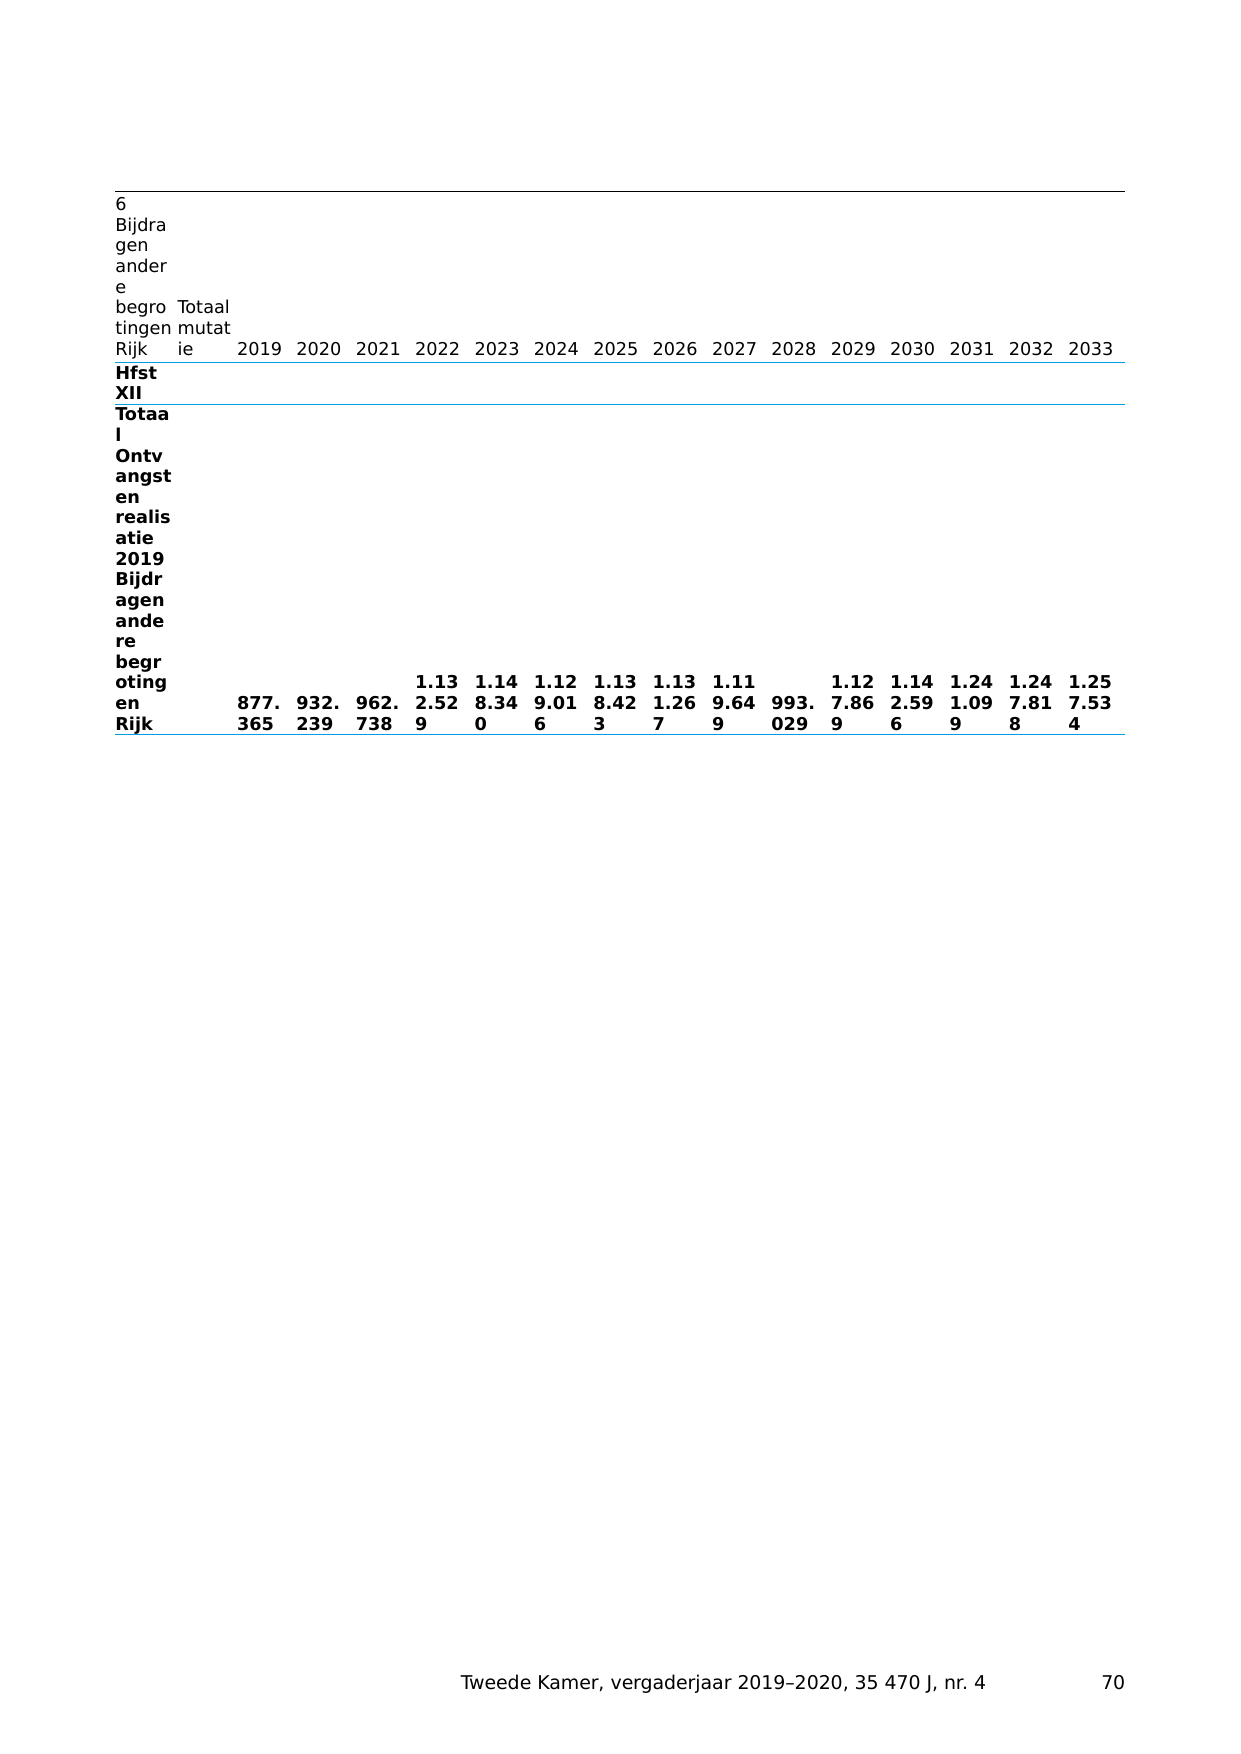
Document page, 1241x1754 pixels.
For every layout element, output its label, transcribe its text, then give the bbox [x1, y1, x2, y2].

table_cell [650, 363, 709, 404]
table_header 2025 [590, 192, 649, 362]
table_cell [175, 405, 234, 734]
table_cell [1065, 363, 1125, 404]
table_header 2029 [828, 192, 887, 362]
table_cell 962.738 [353, 405, 412, 734]
table_cell [293, 363, 353, 404]
table_cell 1.132.529 [412, 405, 471, 734]
table_cell Totaal Ontvangsten realisatie 2019 Bijdragen andere begrotingen Rijk [115, 405, 174, 734]
table_cell 1.129.016 [531, 405, 590, 734]
table_cell [412, 363, 471, 404]
table_header 6 Bijdragen andere begrotingen Rijk [115, 192, 174, 362]
table_header 2033 [1065, 192, 1125, 362]
table_cell Hfst XII [115, 363, 174, 404]
table_header 2032 [1006, 192, 1065, 362]
table_header 2020 [293, 192, 353, 362]
table_cell 1.138.423 [590, 405, 649, 734]
table_cell 993.029 [768, 405, 828, 734]
table_cell [1006, 363, 1065, 404]
table_header 2019 [234, 192, 293, 362]
table_cell [946, 363, 1006, 404]
table_cell [234, 363, 293, 404]
table_cell [887, 363, 946, 404]
table_header 2028 [768, 192, 828, 362]
table_cell [709, 363, 768, 404]
table_header 2031 [946, 192, 1006, 362]
table_header 2024 [531, 192, 590, 362]
table_cell [353, 363, 412, 404]
table_cell 932.239 [293, 405, 353, 734]
table_cell 877.365 [234, 405, 293, 734]
table_cell 1.247.818 [1006, 405, 1065, 734]
table_cell 1.148.340 [471, 405, 531, 734]
table_cell [531, 363, 590, 404]
table_cell [590, 363, 649, 404]
table_cell 1.241.099 [946, 405, 1006, 734]
table_cell [175, 363, 234, 404]
table_cell 1.142.596 [887, 405, 946, 734]
table_cell [768, 363, 828, 404]
table_header 2027 [709, 192, 768, 362]
table_header 2023 [471, 192, 531, 362]
table_cell 1.131.267 [650, 405, 709, 734]
table_cell 1.257.534 [1065, 405, 1125, 734]
table_cell [828, 363, 887, 404]
table_header 2022 [412, 192, 471, 362]
table_header 2030 [887, 192, 946, 362]
table_cell 1.127.869 [828, 405, 887, 734]
table_cell 1.119.649 [709, 405, 768, 734]
table_header Totaal mutatie [175, 192, 234, 362]
table_cell [471, 363, 531, 404]
table_header 2026 [650, 192, 709, 362]
table_header 2021 [353, 192, 412, 362]
